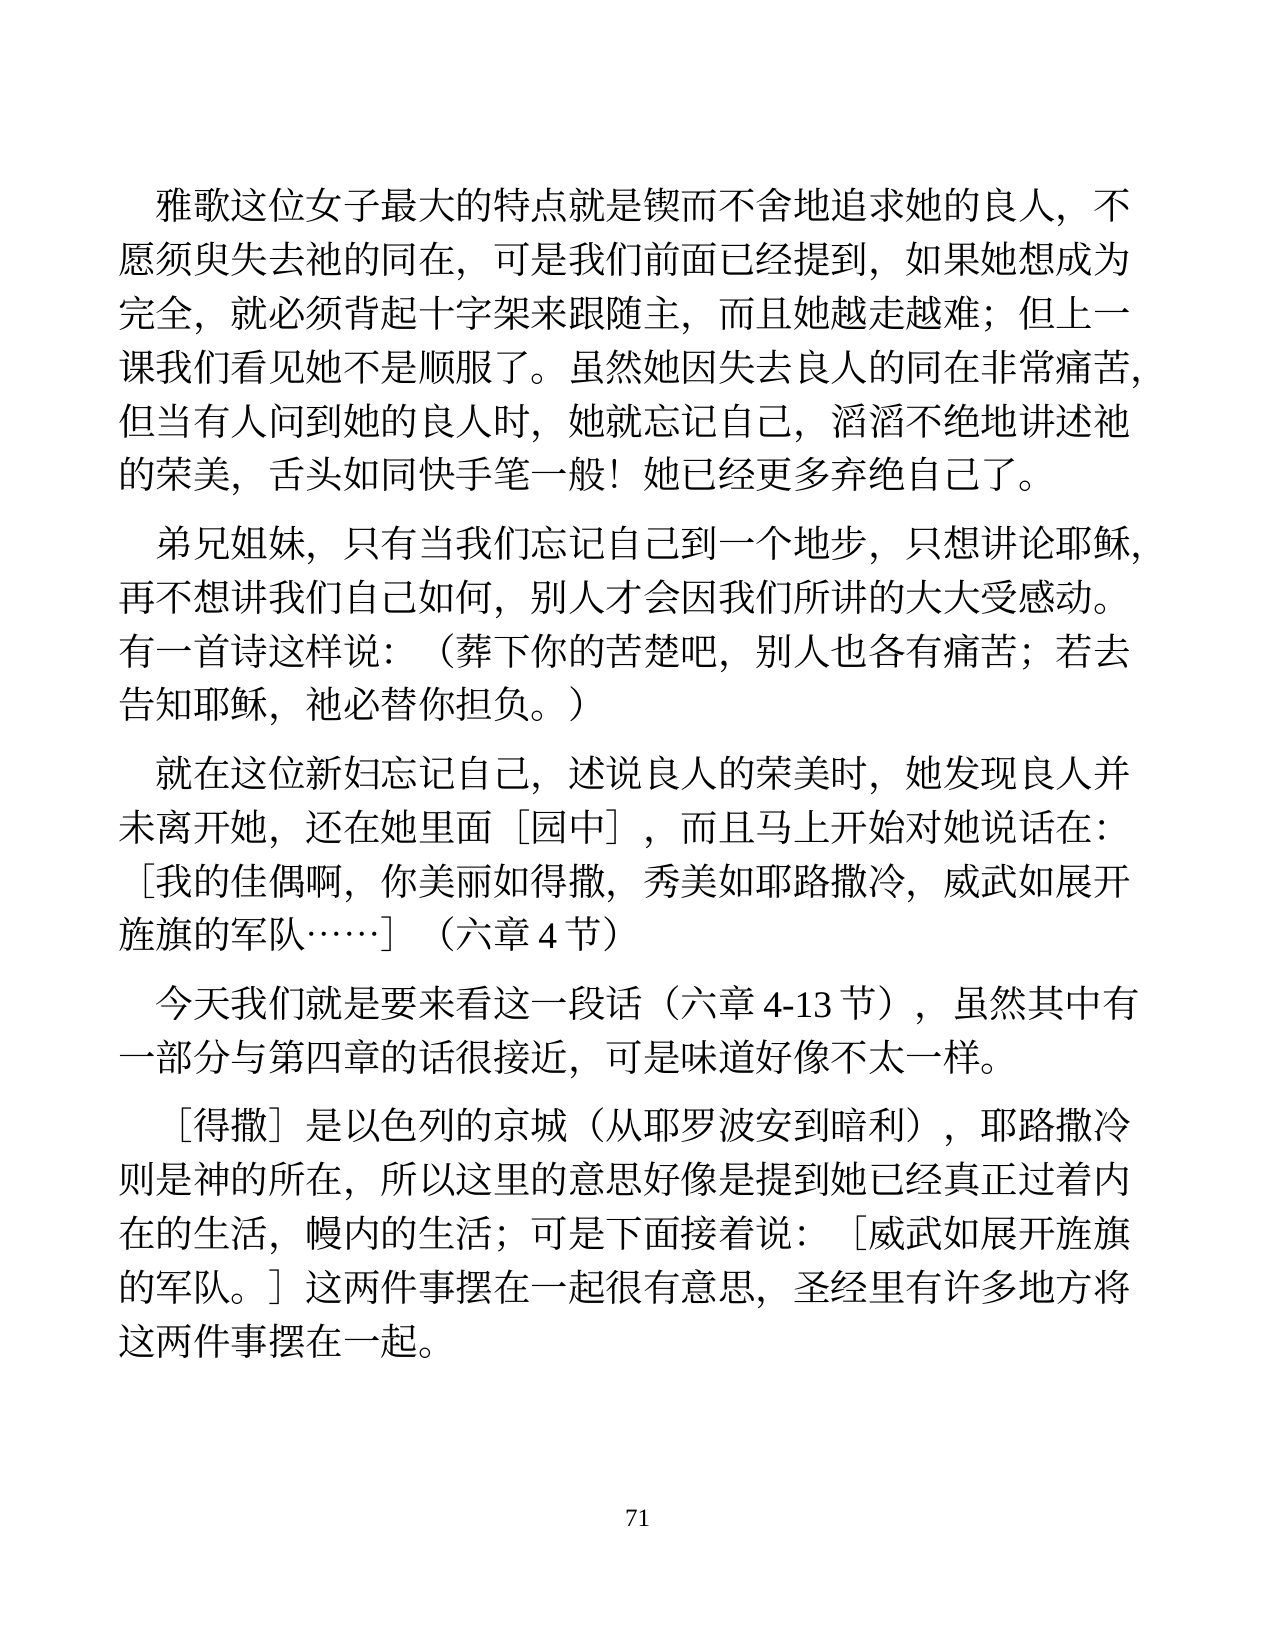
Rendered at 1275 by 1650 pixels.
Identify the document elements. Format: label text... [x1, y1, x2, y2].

text 雅歌这位女子最大的特点就是锲而不舍地追求她的良人，不愿须臾失去祂的同在，可是我们前面已经提到，如果她想成为完全，就必须背起十字架来跟随主，而且她越走越难；但上一课我们看见她不是顺服了。虽然她因失去良人的同在非常痛苦，但当有人问到她的良人时，她就忘记自己，滔滔不绝地讲述祂的荣美，舌头如同快手笔一般！她已经更多弃绝自己了。 [118, 176, 1157, 499]
text 就在这位新妇忘记自己，述说良人的荣美时，她发现良人并未离开她，还在她里面［园中］，而且马上开始对她说话在：［我的佳偶啊，你美丽如得撒，秀美如耶路撒冷，威武如展开旌旗的军队……］（六章4节） [118, 744, 1157, 959]
text 今天我们就是要来看这一段话（六章4-13节），虽然其中有一部分与第四章的话很接近，可是味道好像不太一样。 [118, 974, 1157, 1082]
text ［得撒］是以色列的京城（从耶罗波安到暗利），耶路撒冷则是神的所在，所以这里的意思好像是提到她已经真正过着内在的生活，幔内的生活；可是下面接着说：［威武如展开旌旗的军队。］这两件事摆在一起很有意思，圣经里有许多地方将这两件事摆在一起。 [118, 1096, 1157, 1366]
text 弟兄姐妹，只有当我们忘记自己到一个地步，只想讲论耶稣，再不想讲我们自己如何，别人才会因我们所讲的大大受感动。有一首诗这样说：（葬下你的苦楚吧，别人也各有痛苦；若去告知耶稣，祂必替你担负。） [118, 514, 1157, 729]
